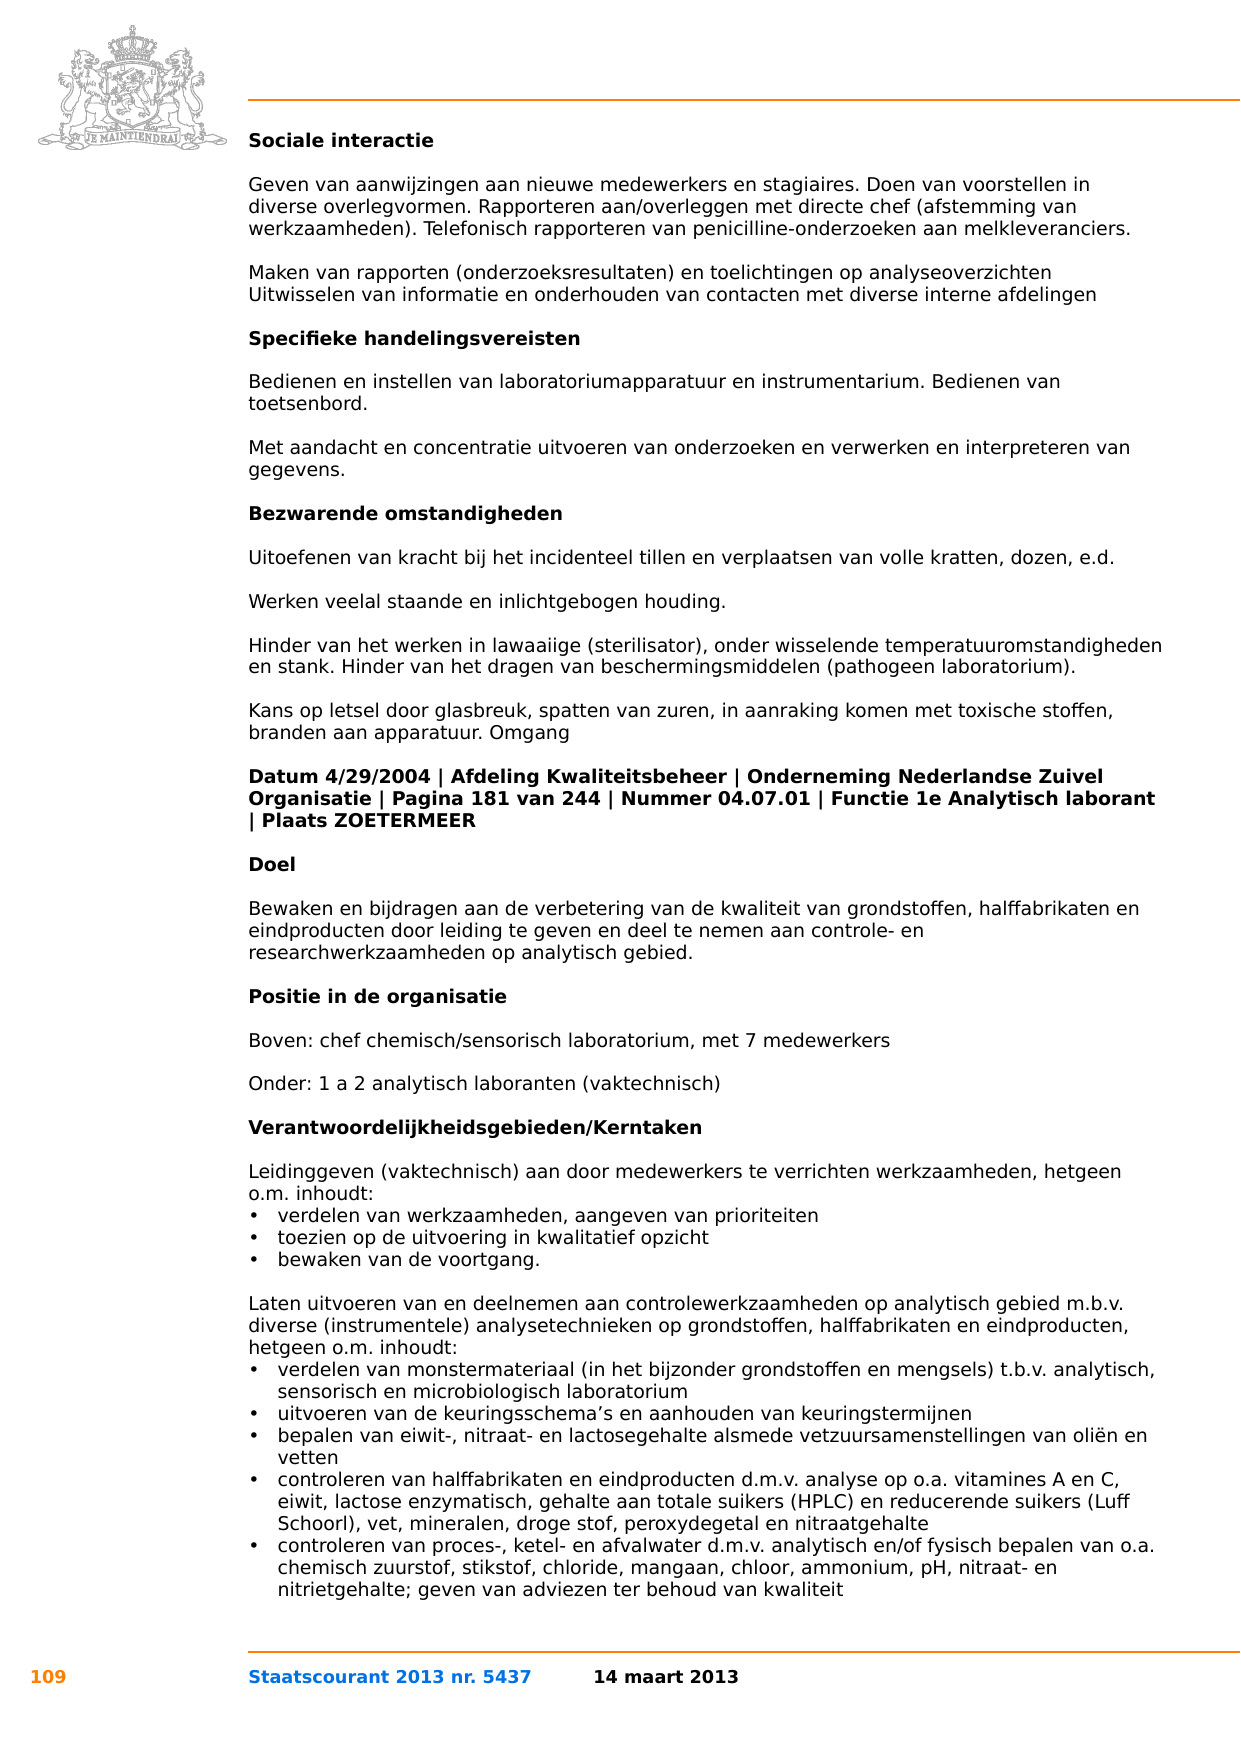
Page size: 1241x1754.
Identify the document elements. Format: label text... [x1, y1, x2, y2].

text • bepalen van eiwit-, nitraat- en lactosegehalte alsmede vetzuursamenstellingen van oliën en vetten [248, 1425, 1163, 1469]
subtitle Sociale interactie [248, 130, 1163, 152]
subtitle Doel [248, 854, 1163, 876]
text Onder: 1 a 2 analytisch laboranten (vaktechnisch) [248, 1073, 1163, 1095]
subtitle Bezwarende omstandigheden [248, 503, 1163, 525]
text Uitoefenen van kracht bij het incidenteel tillen en verplaatsen van volle kratten, dozen, e.d. [248, 547, 1163, 569]
subtitle Verantwoordelijkheidsgebieden/Kerntaken [248, 1117, 1163, 1139]
text Met aandacht en concentratie uitvoeren van onderzoeken en verwerken en interpreteren van gegevens. [248, 437, 1163, 481]
text Laten uitvoeren van en deelnemen aan controlewerkzaamheden op analytisch gebied m.b.v. diverse (instrumentele) analysetechnieken op grondstoffen, halffabrikaten en eindproducten, hetgeen o.m. inhoudt: [248, 1293, 1163, 1359]
text Boven: chef chemisch/sensorisch laboratorium, met 7 medewerkers [248, 1029, 1163, 1051]
text Maken van rapporten (onderzoeksresultaten) en toelichtingen op analyseoverzichten Uitwisselen van informatie en onderhouden van contacten met diverse interne afdelingen [248, 262, 1163, 306]
text • controleren van halffabrikaten en eindproducten d.m.v. analyse op o.a. vitamines A en C, eiwit, lactose enzymatisch, gehalte aan totale suikers (HPLC) en reducerende suikers (Luff Schoorl), vet, mineralen, droge stof, peroxydegetal en nitraatgehalte [248, 1469, 1163, 1534]
text • verdelen van werkzaamheden, aangeven van prioriteiten [248, 1205, 1163, 1227]
text • bewaken van de voortgang. [248, 1249, 1163, 1271]
subtitle Datum 4/29/2004 | Afdeling Kwaliteitsbeheer | Onderneming Nederlandse Zuivel Organisatie | Pagina 181 van 244 | Nummer 04.07.01 | Functie 1e Analytisch laborant | Plaats ZOETERMEER [248, 766, 1163, 832]
text • controleren van proces-, ketel- en afvalwater d.m.v. analytisch en/of fysisch bepalen van o.a. chemisch zuurstof, stikstof, chloride, mangaan, chloor, ammonium, pH, nitraat- en nitrietgehalte; geven van adviezen ter behoud van kwaliteit [248, 1534, 1163, 1601]
text Leidinggeven (vaktechnisch) aan door medewerkers te verrichten werkzaamheden, hetgeen o.m. inhoudt: [248, 1161, 1163, 1205]
text Werken veelal staande en inlichtgebogen houding. [248, 591, 1163, 613]
text Geven van aanwijzingen aan nieuwe medewerkers en stagiaires. Doen van voorstellen in diverse overlegvormen. Rapporteren aan/overleggen met directe chef (afstemming van werkzaamheden). Telefonisch rapporteren van penicilline-onderzoeken aan melkleveranciers. [248, 174, 1163, 240]
text Bedienen en instellen van laboratoriumapparatuur en instrumentarium. Bedienen van toetsenbord. [248, 371, 1163, 415]
text Hinder van het werken in lawaaiige (sterilisator), onder wisselende temperatuuromstandigheden en stank. Hinder van het dragen van beschermingsmiddelen (pathogeen laboratorium). [248, 634, 1163, 678]
subtitle Specifieke handelingsvereisten [248, 327, 1163, 349]
text • verdelen van monstermateriaal (in het bijzonder grondstoffen en mengsels) t.b.v. analytisch, sensorisch en microbiologisch laboratorium [248, 1359, 1163, 1403]
text • uitvoeren van de keuringsschema’s en aanhouden van keuringstermijnen [248, 1403, 1163, 1425]
subtitle Positie in de organisatie [248, 986, 1163, 1008]
text • toezien op de uitvoering in kwalitatief opzicht [248, 1227, 1163, 1249]
text Kans op letsel door glasbreuk, spatten van zuren, in aanraking komen met toxische stoffen, branden aan apparatuur. Omgang [248, 700, 1163, 744]
picture [38, 25, 227, 150]
text Bewaken en bijdragen aan de verbetering van de kwaliteit van grondstoffen, halffabrikaten en eindproducten door leiding te geven en deel te nemen aan controle- en researchwerkzaamheden op analytisch gebied. [248, 898, 1163, 964]
